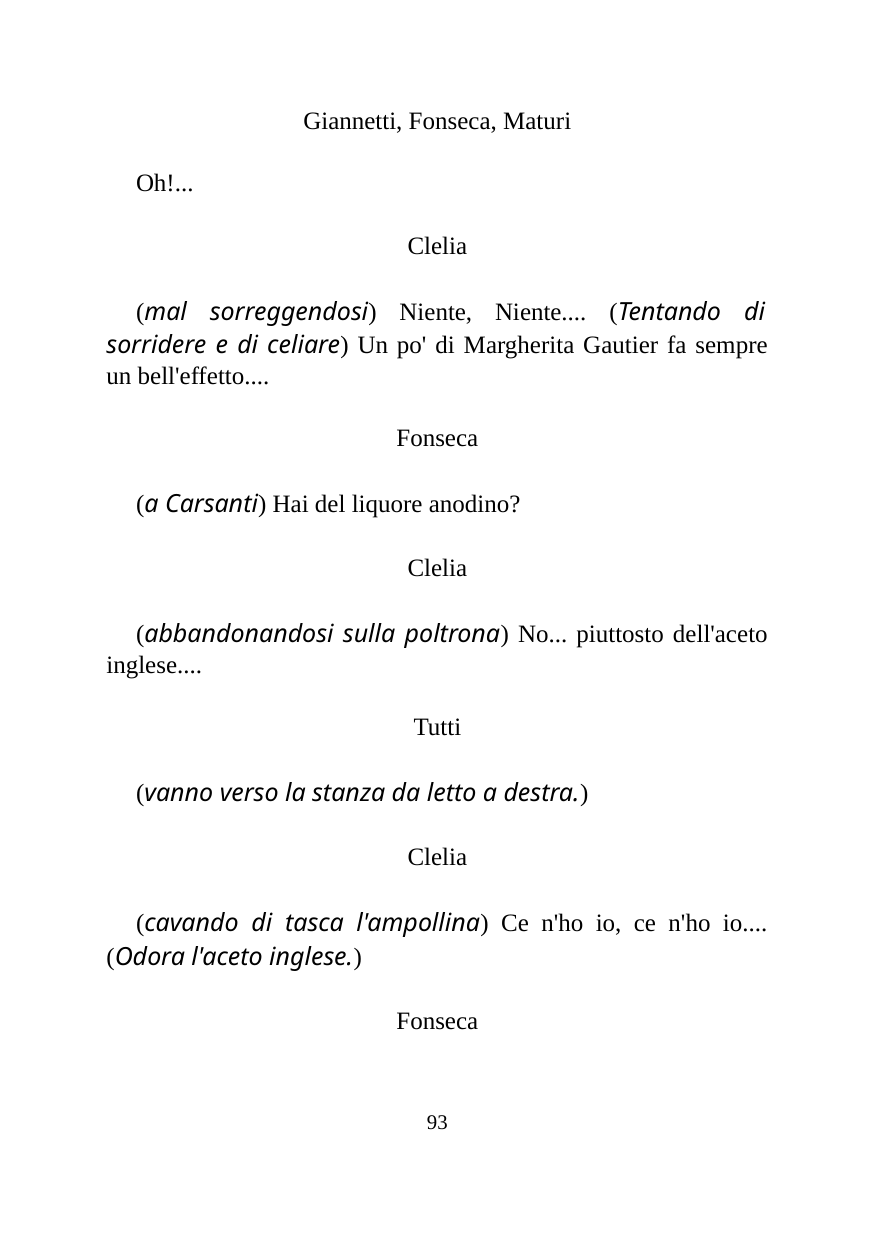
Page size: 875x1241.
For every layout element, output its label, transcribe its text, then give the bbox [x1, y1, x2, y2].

text Oh!... [106, 168, 768, 197]
text Fonseca [106, 1006, 768, 1035]
text Clelia [106, 553, 768, 582]
text Fonseca [106, 423, 768, 452]
text Clelia [106, 231, 768, 259]
text Clelia [106, 842, 768, 871]
text Tutti [106, 712, 768, 741]
text (vanno verso la stanza da letto a destra.) [106, 774, 768, 808]
text (abbandonandosi sulla poltrona) No... piuttosto dell'aceto inglese.... [106, 616, 768, 678]
text (cavando di tasca l'ampollina) Ce n'ho io, ce n'ho io.... (Odora l'aceto inglese.) [106, 904, 768, 972]
text (mal sorreggendosi) Niente, Niente.... (Tentando di sorridere e di celiare) Un po' di Margherita Gautier fa sempre un bell'effetto.... [106, 293, 768, 390]
text Giannetti, Fonseca, Maturi [106, 106, 768, 135]
text (a Carsanti) Hai del liquore anodino? [106, 486, 768, 520]
